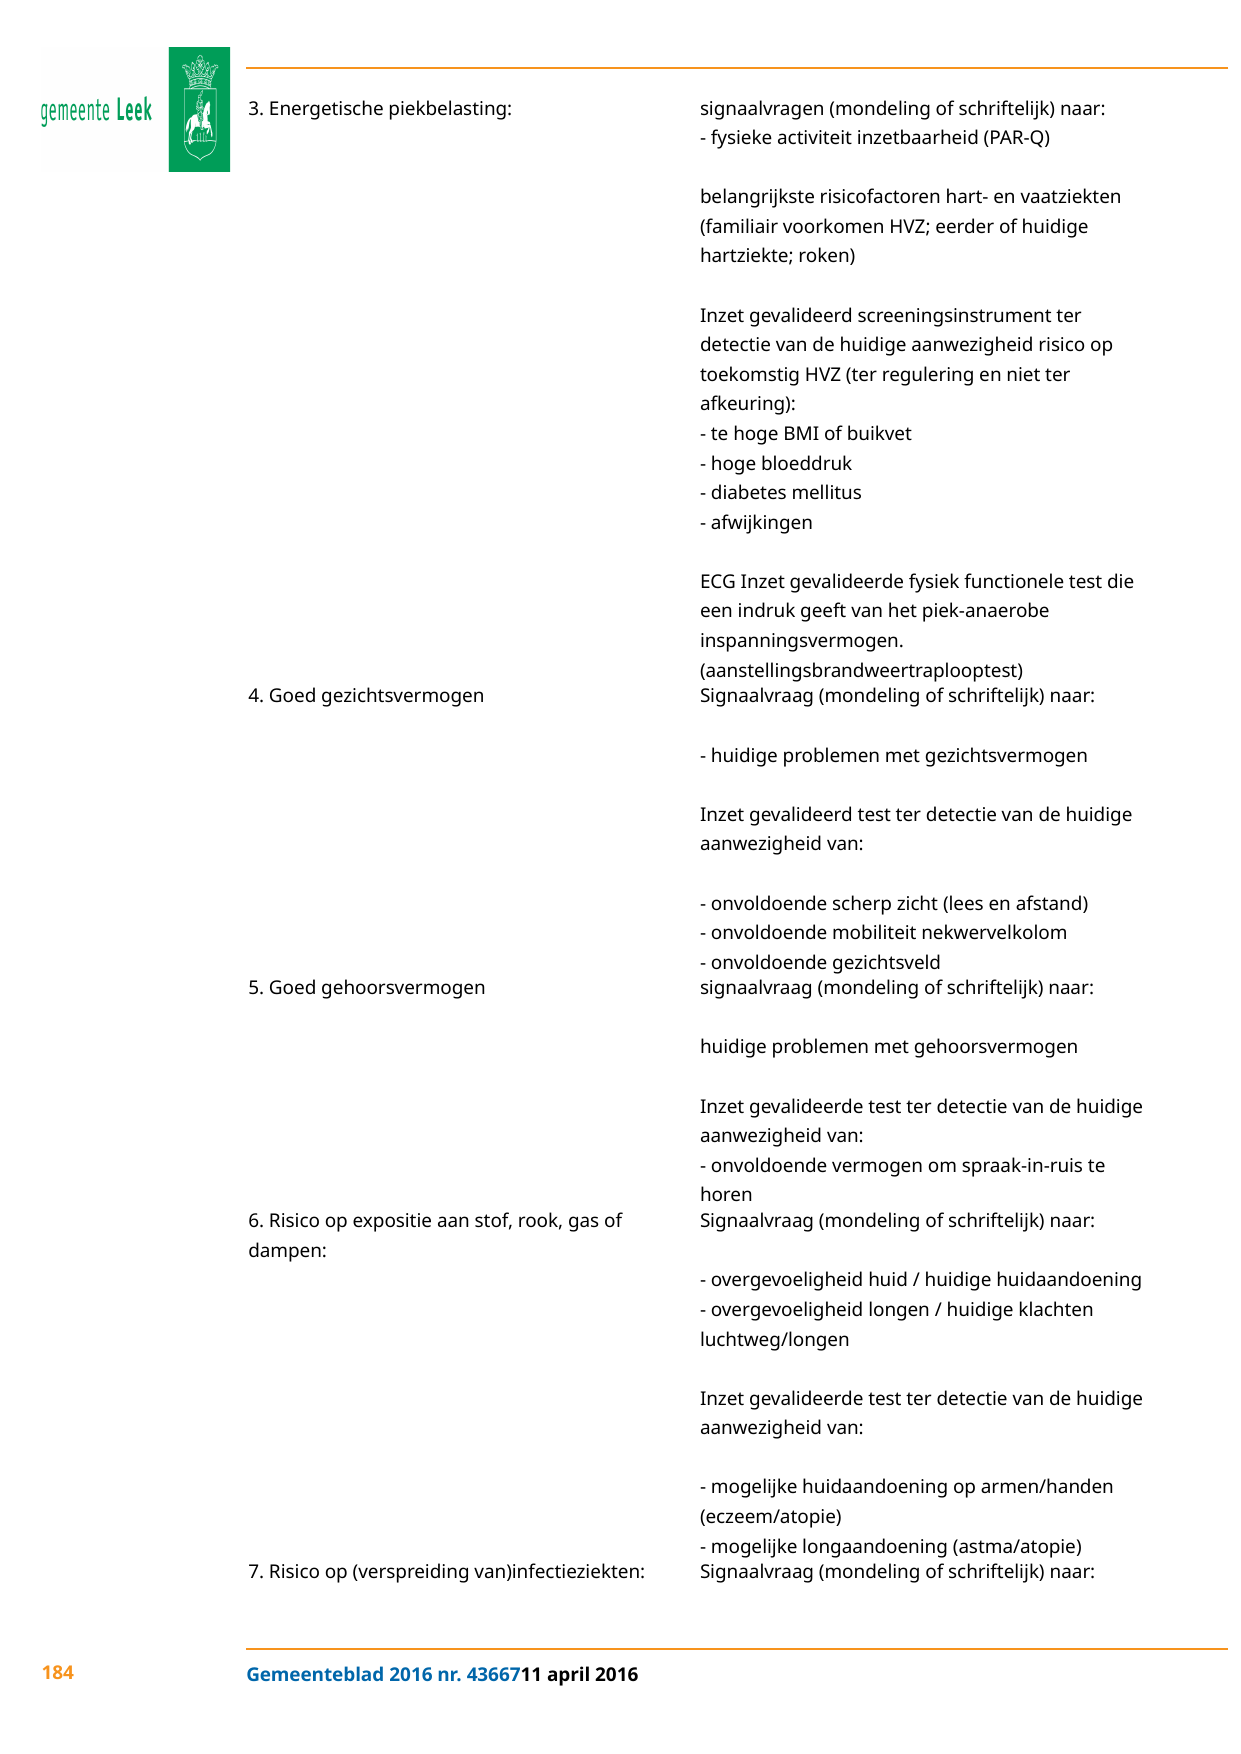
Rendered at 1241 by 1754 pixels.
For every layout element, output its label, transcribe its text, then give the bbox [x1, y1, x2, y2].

table_cell 4. Goed gezichtsvermogen [248, 683, 700, 974]
table_cell 6. Risico op expositie aan stof, rook, gas of dampen: [248, 1208, 700, 1558]
table_cell Signaalvraag (mondeling of schriftelijk) naar: - huidige problemen met gezichtsvermogen Inzet gevalideerd test ter detectie van de huidige aanwezigheid van: - onvoldoende scherp zicht (lees en afstand) - onvoldoende mobiliteit nekwervelkolom - onvoldoende gezichtsveld [700, 683, 1152, 974]
picture [41, 47, 231, 172]
table_cell signaalvraag (mondeling of schriftelijk) naar: huidige problemen met gehoorsvermogen Inzet gevalideerde test ter detectie van de huidige aanwezigheid van: - onvoldoende vermogen om spraak-in-ruis te horen [700, 975, 1152, 1207]
table_cell 5. Goed gehoorsvermogen [248, 975, 700, 1207]
table_cell 7. Risico op (verspreiding van)infectieziekten: [248, 1559, 700, 1584]
table_cell 3. Energetische piekbelasting: [248, 95, 700, 683]
table_cell Signaalvraag (mondeling of schriftelijk) naar: [700, 1559, 1152, 1584]
table_cell signaalvragen (mondeling of schriftelijk) naar: - fysieke activiteit inzetbaarheid (PAR-Q) belangrijkste risicofactoren hart- en vaatziekten (familiair voorkomen HVZ; eerder of huidige hartziekte; roken) Inzet gevalideerd screeningsinstrument ter detectie van de huidige aanwezigheid risico op toekomstig HVZ (ter regulering en niet ter afkeuring): - te hoge BMI of buikvet - hoge bloeddruk - diabetes mellitus - afwijkingen ECG Inzet gevalideerde fysiek functionele test die een indruk geeft van het piek-anaerobe inspanningsvermogen. (aanstellingsbrandweertraplooptest) [700, 95, 1152, 683]
table_cell Signaalvraag (mondeling of schriftelijk) naar: - overgevoeligheid huid / huidige huidaandoening - overgevoeligheid longen / huidige klachten luchtweg/longen Inzet gevalideerde test ter detectie van de huidige aanwezigheid van: - mogelijke huidaandoening op armen/handen (eczeem/atopie) - mogelijke longaandoening (astma/atopie) [700, 1208, 1152, 1558]
